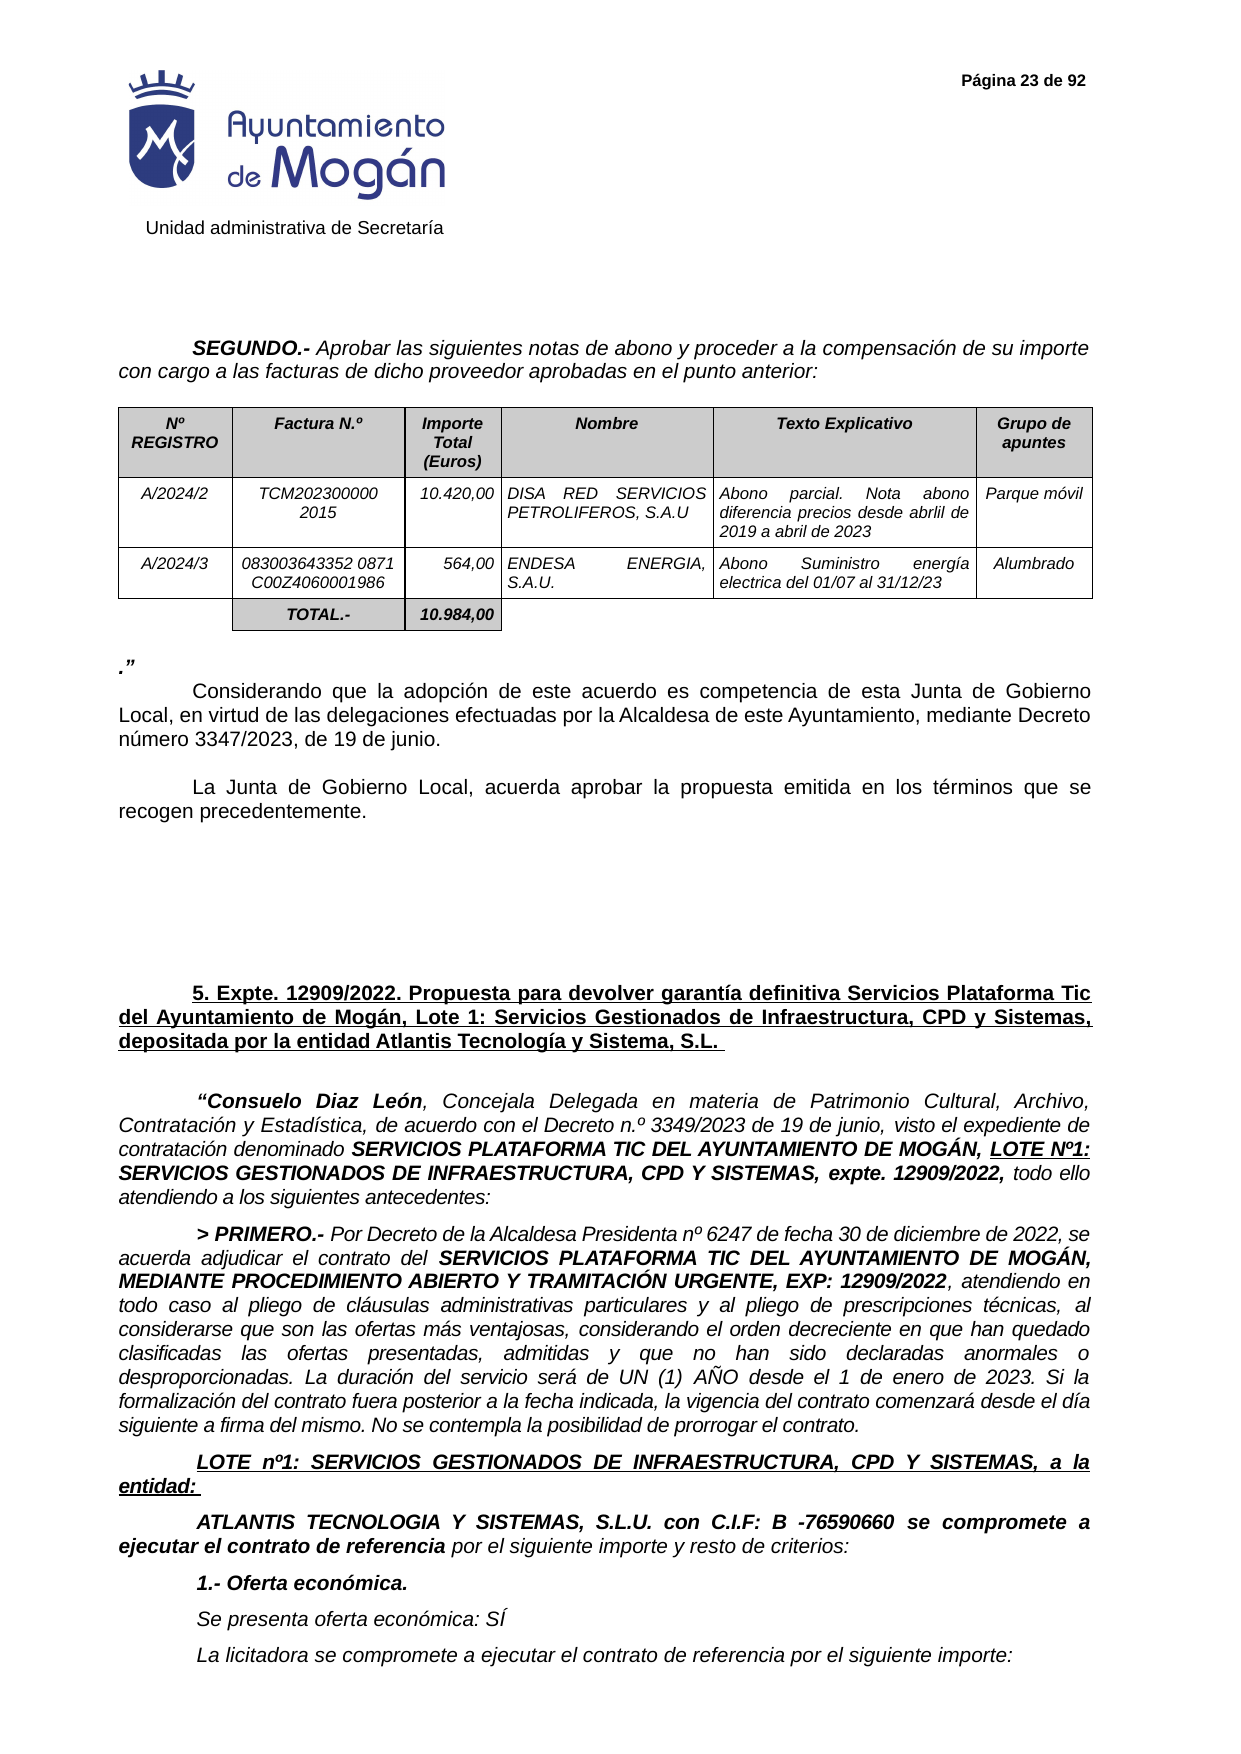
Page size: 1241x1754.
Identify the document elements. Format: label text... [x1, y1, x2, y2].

table_cell DISA RED SERVICIOS PETROLIFEROS, S.A.U [502, 478, 713, 547]
table_cell Abono Suministro energía electrica del 01/07 al 31/12/23 [714, 548, 976, 598]
text ATLANTIS TECNOLOGIA Y SISTEMAS, S.L.U. con C.I.F: B -76590660 se compromete a ejecutar el contrato de referencia por el siguiente importe y resto de criterios: [118, 1510, 1092, 1558]
table_cell [502, 599, 714, 630]
text SEGUNDO.- Aprobar las siguientes notas de abono y proceder a la compensación de su importe con cargo a las facturas de dicho proveedor aprobadas en el punto anterior: [118, 335, 1092, 383]
text Se presenta oferta económica: SÍ [118, 1607, 1092, 1631]
table_cell 10.984,00 [406, 599, 501, 630]
text 5. Expte. 12909/2022. Propuesta para devolver garantía definitiva Servicios Plataforma Tic del Ayuntamiento de Mogán, Lote 1: Servicios Gestionados de Infraestructura, CPD y Sistemas, [118, 981, 1092, 1026]
table_cell Abono parcial. Nota abono diferencia precios desde abrlil de 2019 a abril de 2023 [714, 478, 976, 547]
table_cell TCM202300000 2015 [233, 478, 404, 547]
table_header Importe Total (Euros) [406, 408, 501, 477]
table_cell [118, 599, 232, 630]
text 1.- Oferta económica. [118, 1570, 1092, 1594]
table_header Grupo de apuntes [977, 408, 1092, 477]
table_cell A/2024/2 [119, 478, 232, 547]
table_header Texto Explicativo [714, 408, 976, 477]
table_cell [977, 599, 1092, 630]
table_header Factura N.º [233, 408, 404, 477]
table_header Nombre [502, 408, 713, 477]
text .” [118, 655, 1092, 679]
table_cell TOTAL.- [233, 599, 404, 630]
table_cell Alumbrado [977, 548, 1092, 598]
text > PRIMERO.- Por Decreto de la Alcaldesa Presidenta nº 6247 de fecha 30 de diciembre de 2022, se acuerda adjudicar el contrato del SERVICIOS PLATAFORMA TIC DEL AYUNTAMIENTO DE MOGÁN, MEDIANTE PROCEDIMIENTO ABIERTO Y TRAMITACIÓN URGENTE, EXP: 12909/2022, atendiendo en todo caso al pliego de cláusulas administrativas particulares y al pliego de prescripciones técnicas, al considerarse que son las ofertas más ventajosas, considerando el orden decreciente en que han quedado clasificadas las ofertas presentadas, admitidas y que no han sido declaradas anormales o desproporcionadas. La duración del servicio será de UN (1) AÑO desde el 1 de enero de 2023. Si la formalización del contrato fuera posterior a la fecha indicada, la vigencia del contrato comenzará desde el día siguiente a firma del mismo. No se contempla la posibilidad de prorrogar el contrato. [118, 1221, 1092, 1437]
text “Consuelo Diaz León, Concejala Delegada en materia de Patrimonio Cultural, Archivo, Contratación y Estadística, de acuerdo con el Decreto n.º 3349/2023 de 19 de junio, visto el expediente de contratación denominado SERVICIOS PLATAFORMA TIC DEL AYUNTAMIENTO DE MOGÁN, LOTE Nº1: SERVICIOS GESTIONADOS DE INFRAESTRUCTURA, CPD Y SISTEMAS, expte. 12909/2022, todo ello atendiendo a los siguientes antecedentes: [118, 1089, 1092, 1209]
text La Junta de Gobierno Local, acuerda aprobar la propuesta emitida en los términos que se recogen precedentemente. [118, 774, 1092, 822]
text La licitadora se compromete a ejecutar el contrato de referencia por el siguiente importe: [118, 1643, 1092, 1667]
table_cell ENDESA ENERGIA, S.A.U. [502, 548, 713, 598]
table_header Nº REGISTRO [119, 408, 232, 477]
table_cell Parque móvil [977, 478, 1092, 547]
table_cell [714, 599, 977, 630]
table_cell A/2024/3 [119, 548, 232, 598]
text Considerando que la adopción de este acuerdo es competencia de esta Junta de Gobierno Local, en virtud de las delegaciones efectuadas por la Alcaldesa de este Ayuntamiento, mediante Decreto número 3347/2023, de 19 de junio. [118, 679, 1092, 751]
text LOTE nº1: SERVICIOS GESTIONADOS DE INFRAESTRUCTURA, CPD Y SISTEMAS, a la entidad: [118, 1449, 1092, 1497]
table_cell 10.420,00 [406, 478, 501, 547]
table_cell 564,00 [406, 548, 501, 598]
text depositada por la entidad Atlantis Tecnología y Sistema, S.L. [118, 1027, 1092, 1053]
picture [128, 70, 445, 206]
table_cell 083003643352 0871 C00Z4060001986 [233, 548, 404, 598]
